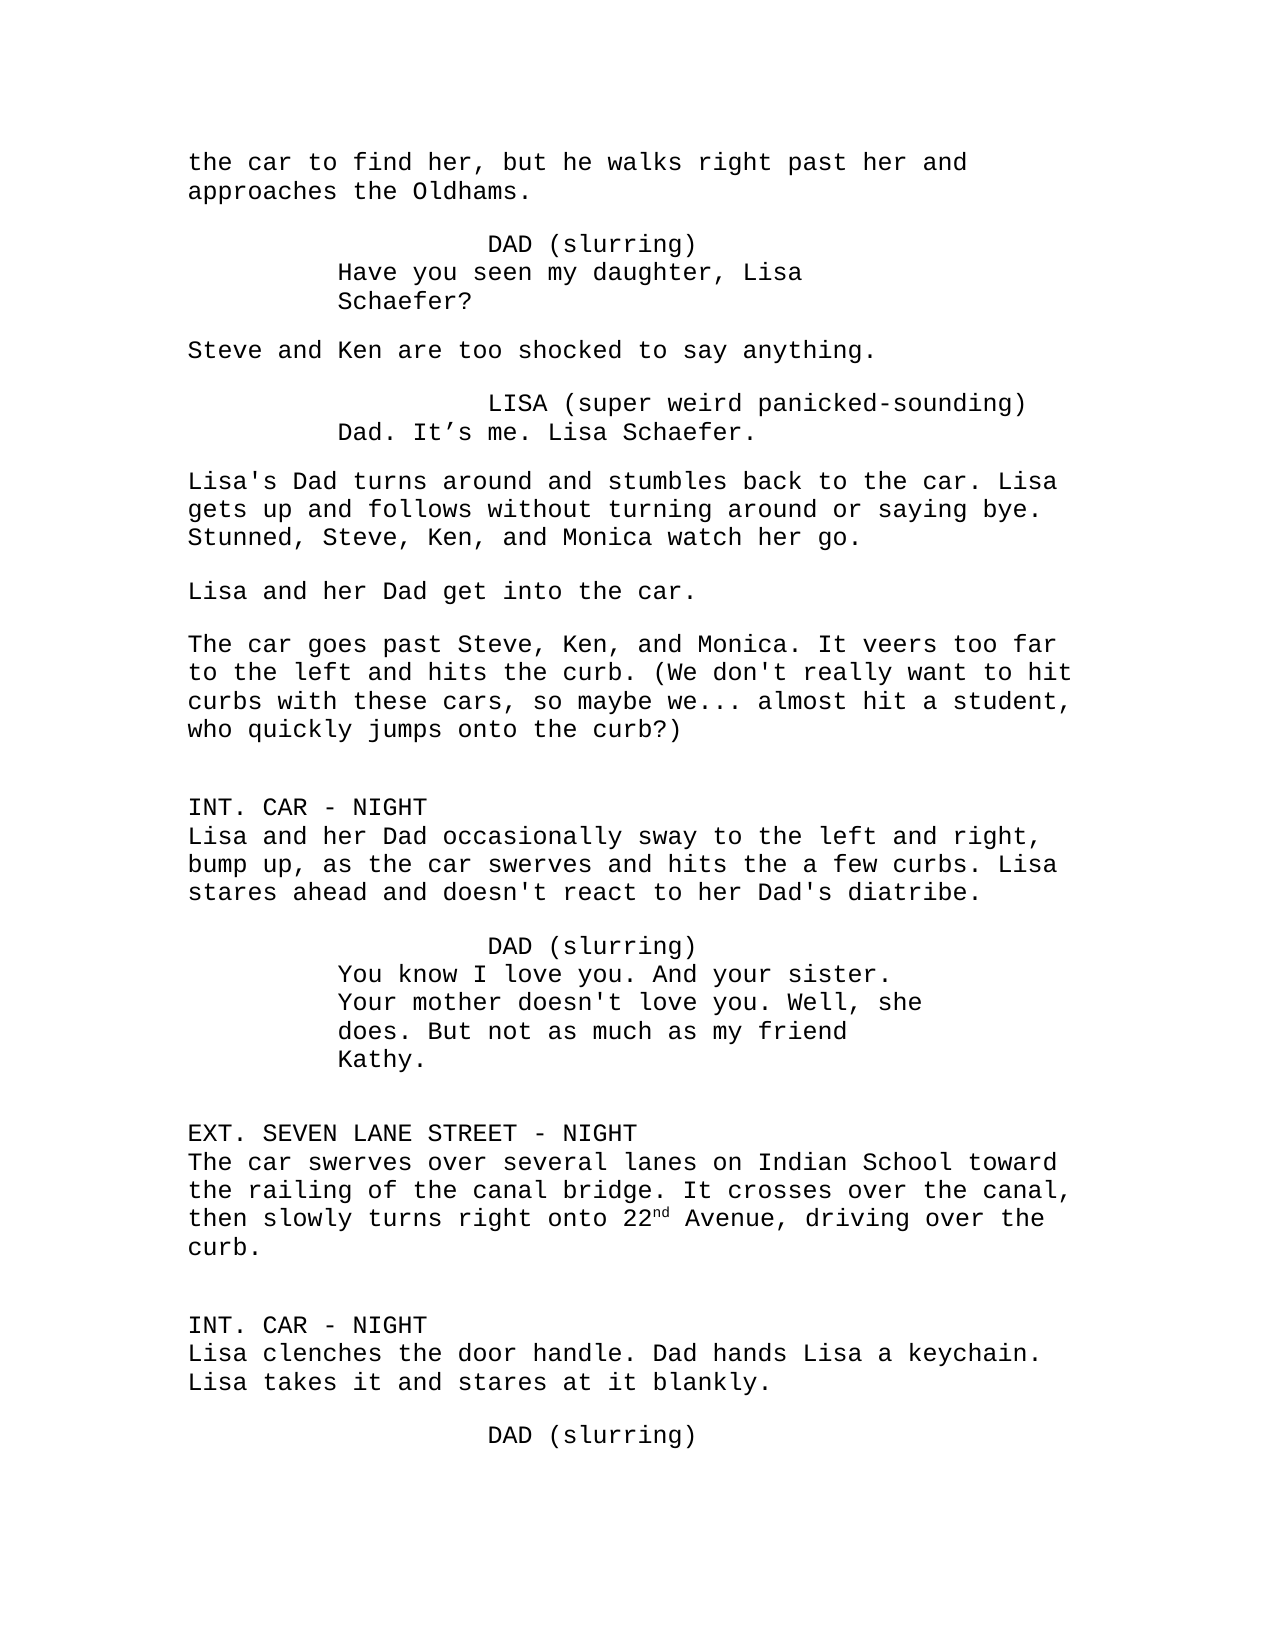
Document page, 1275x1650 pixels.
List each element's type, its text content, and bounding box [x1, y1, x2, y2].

text DAD (slurring) [187, 232, 1087, 260]
text DAD (slurring) [187, 1422, 1087, 1451]
text Lisa and her Dad get into the car. [187, 578, 1087, 607]
text Lisa's Dad turns around and stumbles back to the car. Lisa gets up and follows without turning around or saying bye. Stunned, Steve, Ken, and Monica watch her go. [187, 468, 1087, 553]
text Lisa clenches the door handle. Dad hands Lisa a keychain. Lisa takes it and stares at it blankly. [187, 1341, 1087, 1397]
text The car swerves over several lanes on Indian School toward the railing of the canal bridge. It crosses over the canal, then slowly turns right onto 22nd Avenue, driving over the curb. [187, 1149, 1087, 1262]
text the car to find her, but he walks right past her and approaches the Oldhams. [187, 150, 1087, 207]
subtitle INT. CAR - NIGHT [187, 1312, 1087, 1341]
text You know I love you. And your sister. Your mother doesn't love you. Well, she does. But not as much as my friend Kathy. [337, 962, 937, 1075]
text DAD (slurring) [187, 933, 1087, 962]
text Steve and Ken are too shocked to say anything. [187, 337, 1087, 366]
subtitle INT. CAR - NIGHT [187, 795, 1087, 823]
text Dad. It’s me. Lisa Schaefer. [337, 419, 937, 447]
text The car goes past Steve, Ken, and Monica. It veers too far to the left and hits the curb. (We don't really want to hit curbs with these cars, so maybe we... almost hit a student, who quickly jumps onto the curb?) [187, 632, 1087, 745]
text Have you seen my daughter, Lisa Schaefer? [337, 260, 937, 317]
text Lisa and her Dad occasionally sway to the left and right, bump up, as the car swerves and hits the a few curbs. Lisa stares ahead and doesn't react to her Dad's diatribe. [187, 823, 1087, 908]
text LISA (super weird panicked-sounding) [187, 391, 1087, 419]
subtitle EXT. SEVEN LANE STREET - NIGHT [187, 1121, 1087, 1149]
